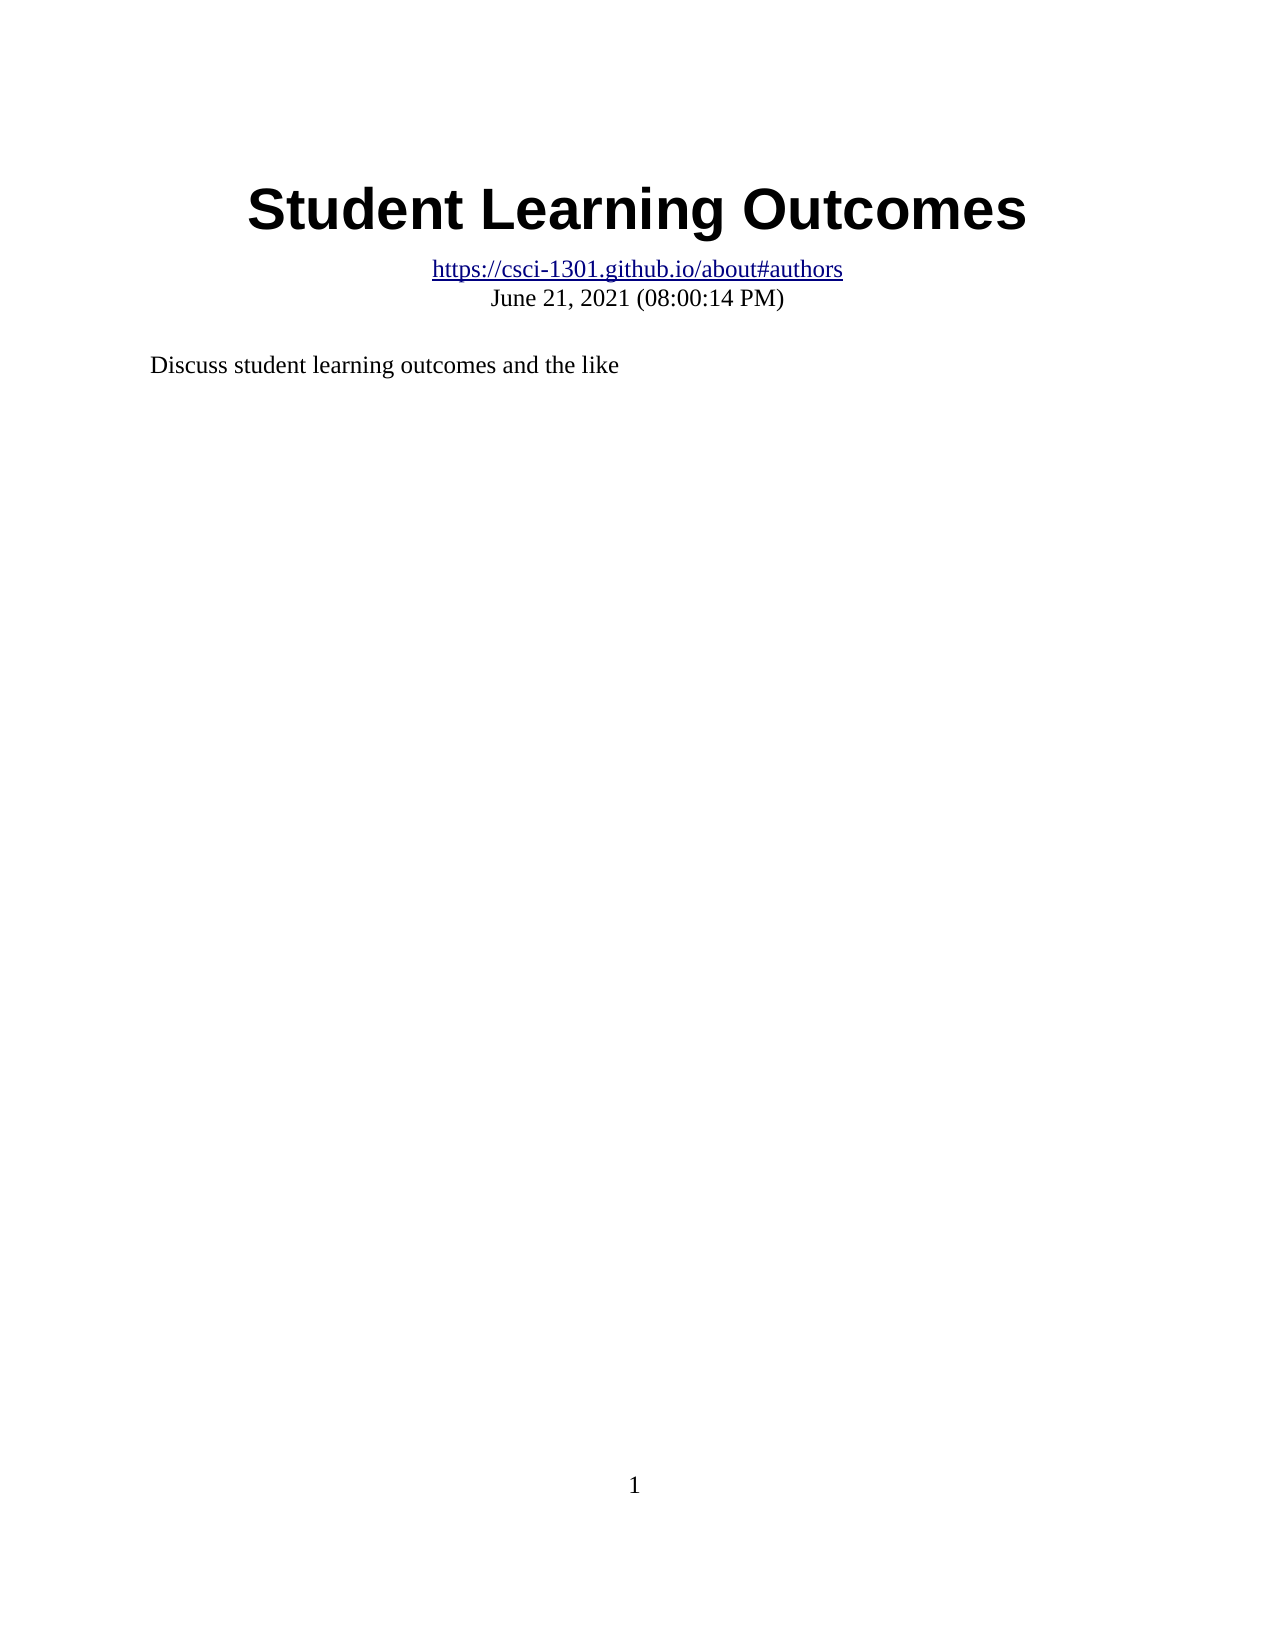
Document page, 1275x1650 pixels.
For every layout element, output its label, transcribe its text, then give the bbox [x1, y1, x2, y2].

title Student Learning Outcomes [150, 175, 1125, 242]
text Discuss student learning outcomes and the like [150, 350, 1125, 378]
text June 21, 2021 (08:00:14 PM) [150, 283, 1125, 312]
text https://csci-1301.github.io/about#authors [150, 254, 1125, 283]
